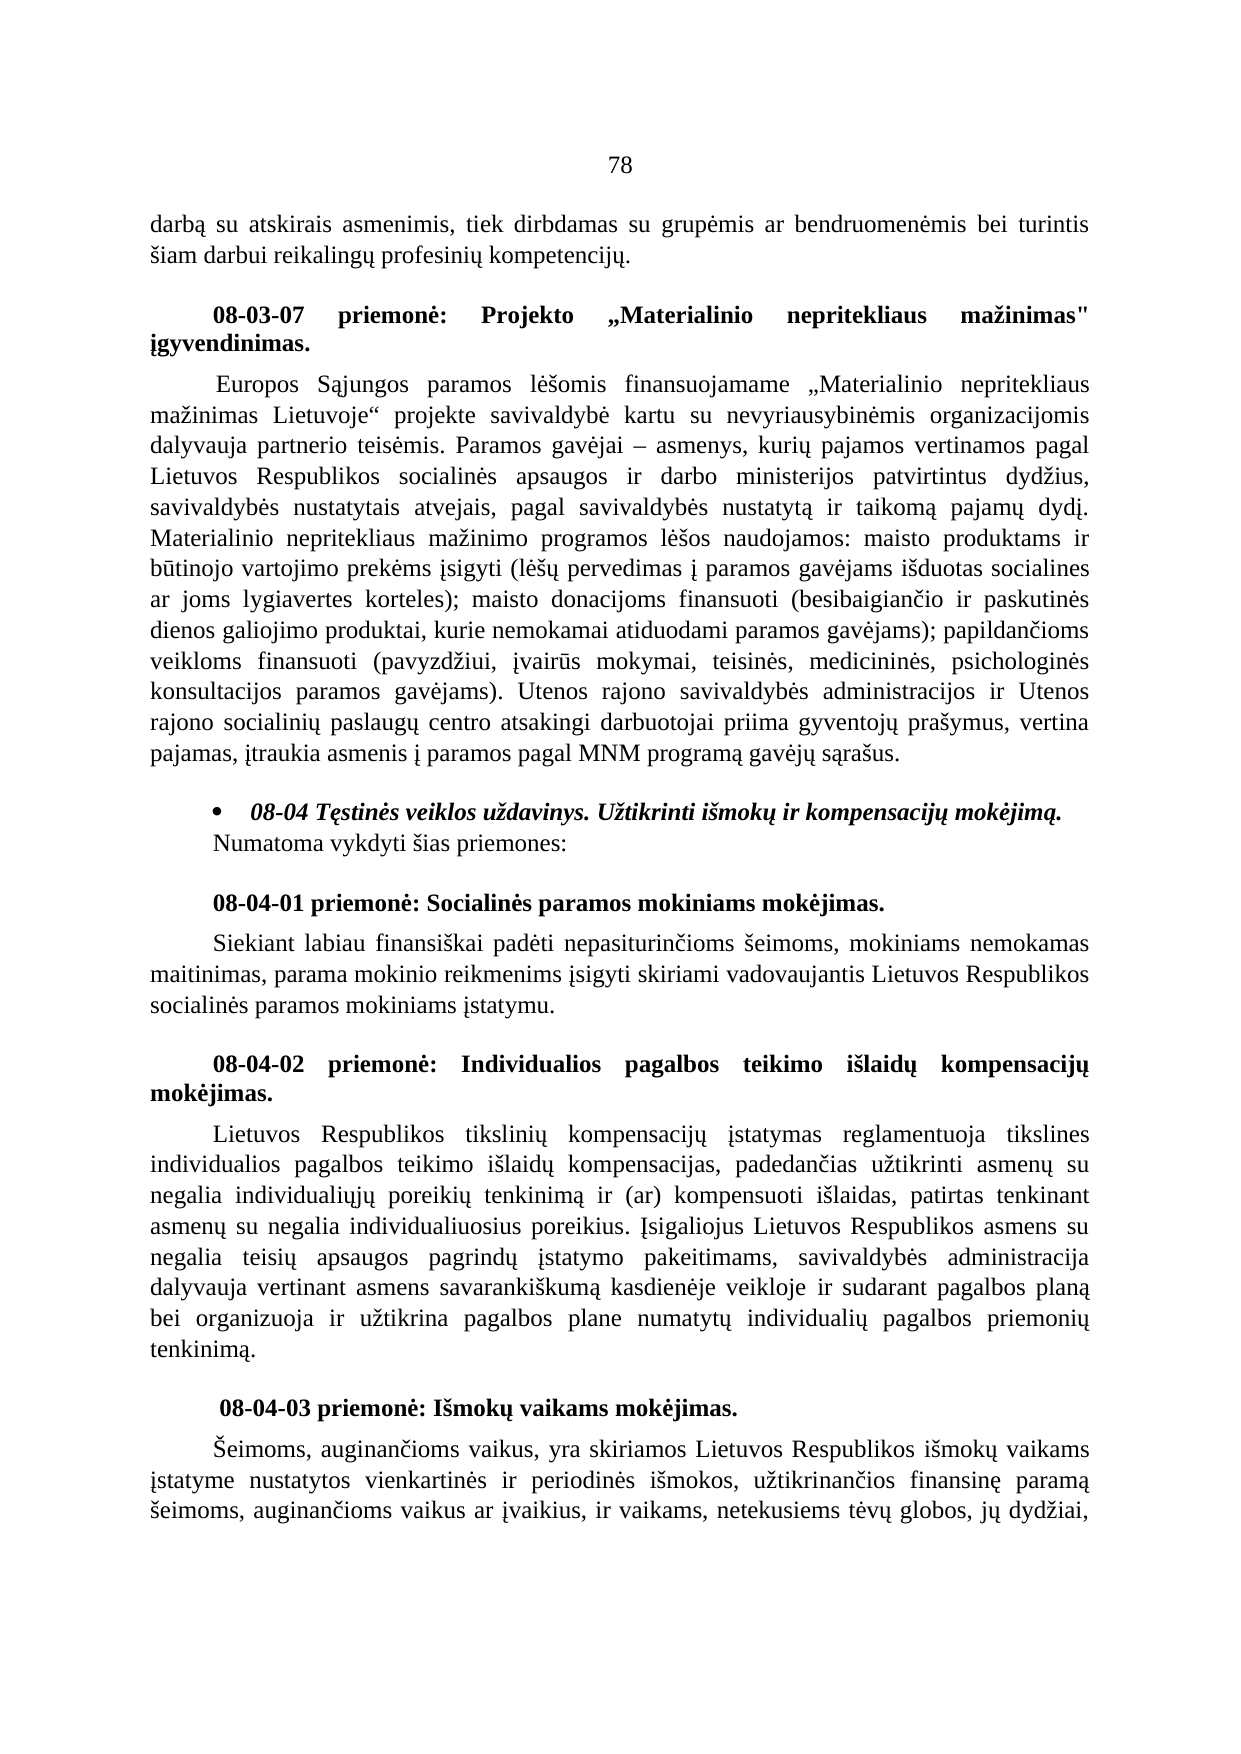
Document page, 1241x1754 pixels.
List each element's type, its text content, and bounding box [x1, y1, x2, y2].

text Šeimoms, auginančioms vaikus, yra skiriamos Lietuvos Respublikos išmokų vaikams įstatyme nustatytos vienkartinės ir periodinės išmokos, užtikrinančios finansinę paramą šeimoms, auginančioms vaikus ar įvaikius, ir vaikams, netekusiems tėvų globos, jų dydžiai, [150, 1434, 1090, 1524]
text 08-04-02 priemonė: Individualios pagalbos teikimo išlaidų kompensacijų mokėjimas. [150, 1049, 1090, 1107]
text Lietuvos Respublikos tikslinių kompensacijų įstatymas reglamentuoja tikslines individualios pagalbos teikimo išlaidų kompensacijas, padedančias užtikrinti asmenų su negalia individualiųjų poreikių tenkinimą ir (ar) kompensuoti išlaidas, patirtas tenkinant asmenų su negalia individualiuosius poreikius. Įsigaliojus Lietuvos Respublikos asmens su negalia teisių apsaugos pagrindų įstatymo pakeitimams, savivaldybės administracija dalyvauja vertinant asmens savarankiškumą kasdienėje veikloje ir sudarant pagalbos planą bei organizuoja ir užtikrina pagalbos plane numatytų individualių pagalbos priemonių tenkinimą. [150, 1119, 1090, 1363]
text 08-04-03 priemonė: Išmokų vaikams mokėjimas. [150, 1393, 1090, 1422]
text darbą su atskirais asmenimis, tiek dirbdamas su grupėmis ar bendruomenėmis bei turintis šiam darbui reikalingų profesinių kompetencijų. [150, 209, 1090, 269]
text Numatoma vykdyti šias priemones: [213, 828, 1090, 857]
text Europos Sąjungos paramos lėšomis finansuojamame „Materialinio nepritekliaus mažinimas Lietuvoje“ projekte savivaldybė kartu su nevyriausybinėmis organizacijomis dalyvauja partnerio teisėmis. Paramos gavėjai – asmenys, kurių pajamos vertinamos pagal Lietuvos Respublikos socialinės apsaugos ir darbo ministerijos patvirtintus dydžius, savivaldybės nustatytais atvejais, pagal savivaldybės nustatytą ir taikomą pajamų dydį. Materialinio nepritekliaus mažinimo programos lėšos naudojamos: maisto produktams ir būtinojo vartojimo prekėms įsigyti (lėšų pervedimas į paramos gavėjams išduotas socialines ar joms lygiavertes korteles); maisto donacijoms finansuoti (besibaigiančio ir paskutinės dienos galiojimo produktai, kurie nemokamai atiduodami paramos gavėjams); papildančioms veikloms finansuoti (pavyzdžiui, įvairūs mokymai, teisinės, medicininės, psichologinės konsultacijos paramos gavėjams). Utenos rajono savivaldybės administracijos ir Utenos rajono socialinių paslaugų centro atsakingi darbuotojai priima gyventojų prašymus, vertina pajamas, įtraukia asmenis į paramos pagal MNM programą gavėjų sąrašus. [150, 369, 1090, 767]
text Siekiant labiau finansiškai padėti nepasiturinčioms šeimoms, mokiniams nemokamas maitinimas, parama mokinio reikmenims įsigyti skiriami vadovaujantis Lietuvos Respublikos socialinės paramos mokiniams įstatymu. [150, 928, 1090, 1018]
text 08-04-01 priemonė: Socialinės paramos mokiniams mokėjimas. [150, 888, 1090, 916]
text  08-04 Tęstinės veiklos uždavinys. Užtikrinti išmokų ir kompensacijų mokėjimą. [213, 797, 1090, 826]
text 08-03-07 priemonė: Projekto „Materialinio nepritekliaus mažinimas" įgyvendinimas. [150, 300, 1090, 357]
